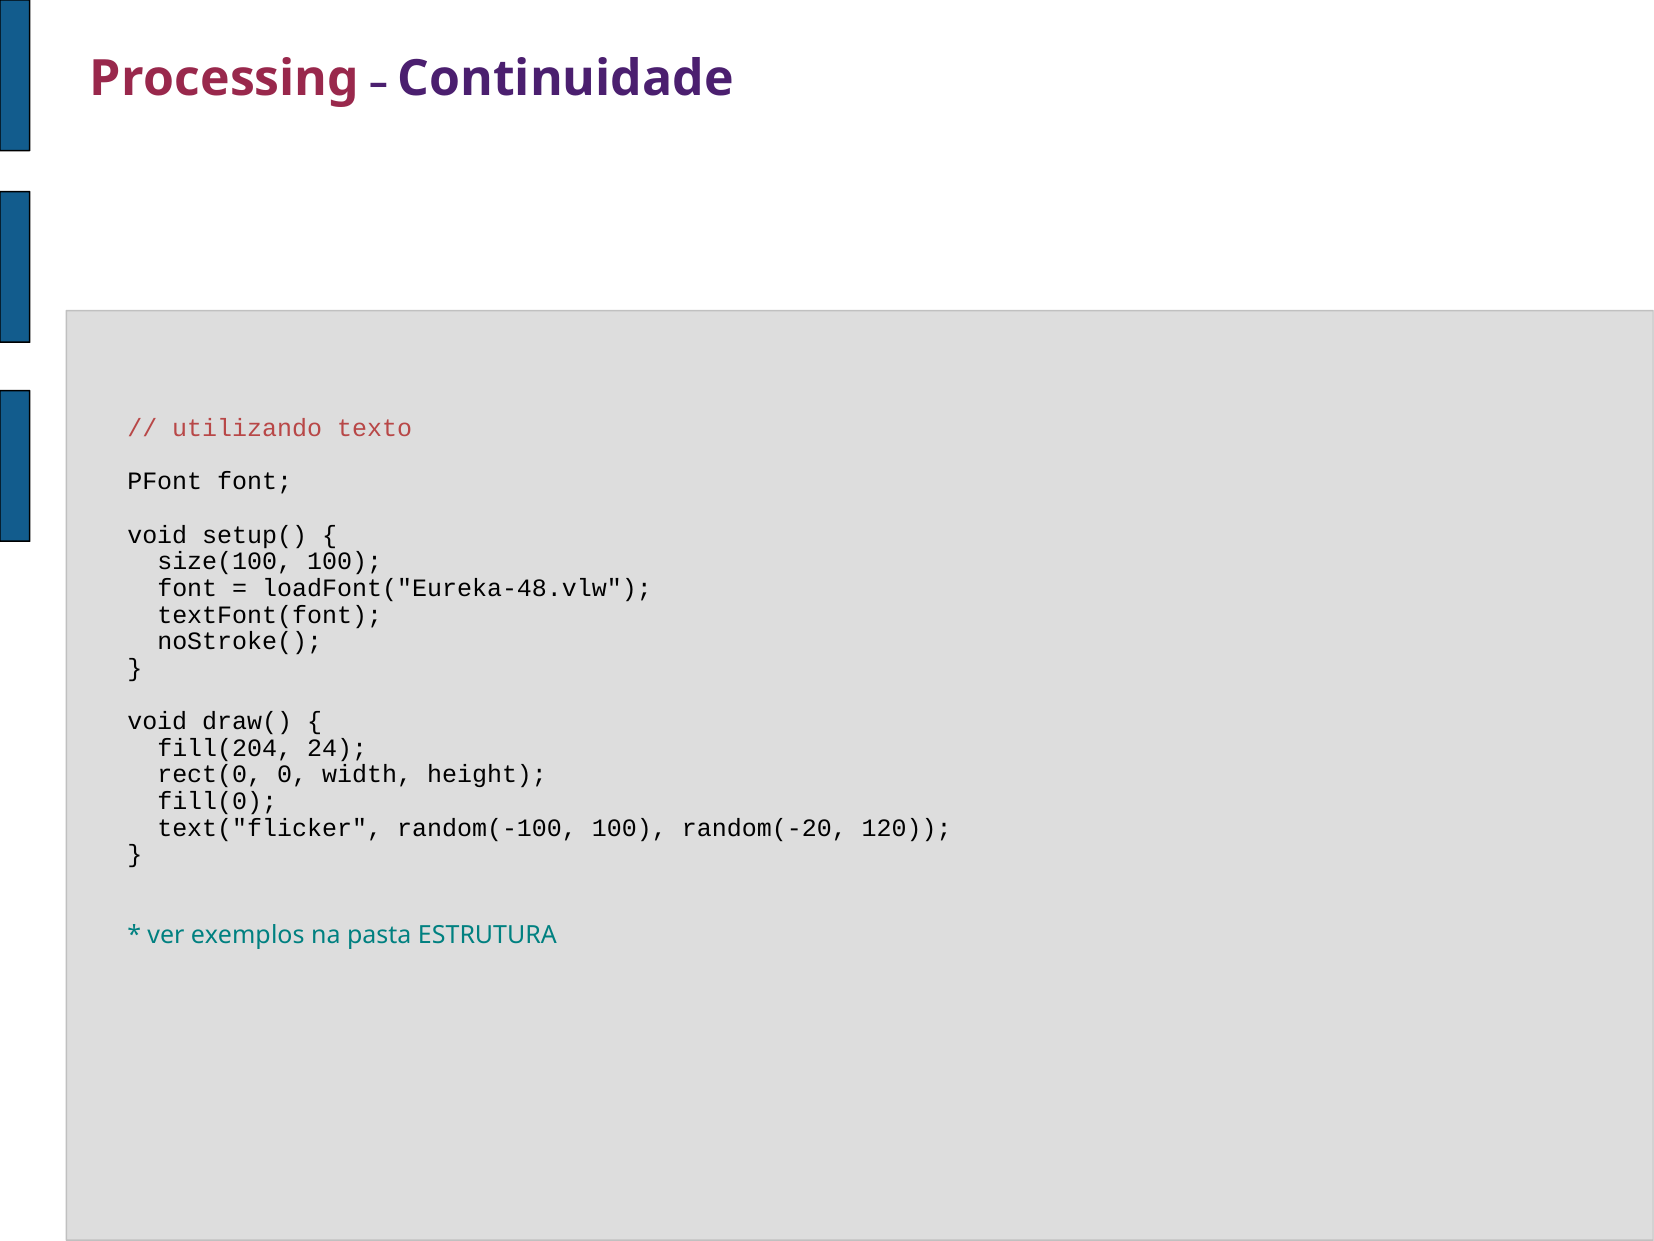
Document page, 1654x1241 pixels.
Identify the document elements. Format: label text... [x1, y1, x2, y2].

text_box // utilizando texto PFont font; void setup() { size(100, 100); font = loadFont("Eureka-48.vlw"); textFont(font); noStroke(); } void draw() { fill(204, 24); rect(0, 0, width, height); fill(0); text("flicker", random(-100, 100), random(-20, 120)); } * ver exemplos na pasta ESTRUTURA [112, 374, 1613, 1163]
text_box Processing – Continuidade [74, 37, 1313, 113]
